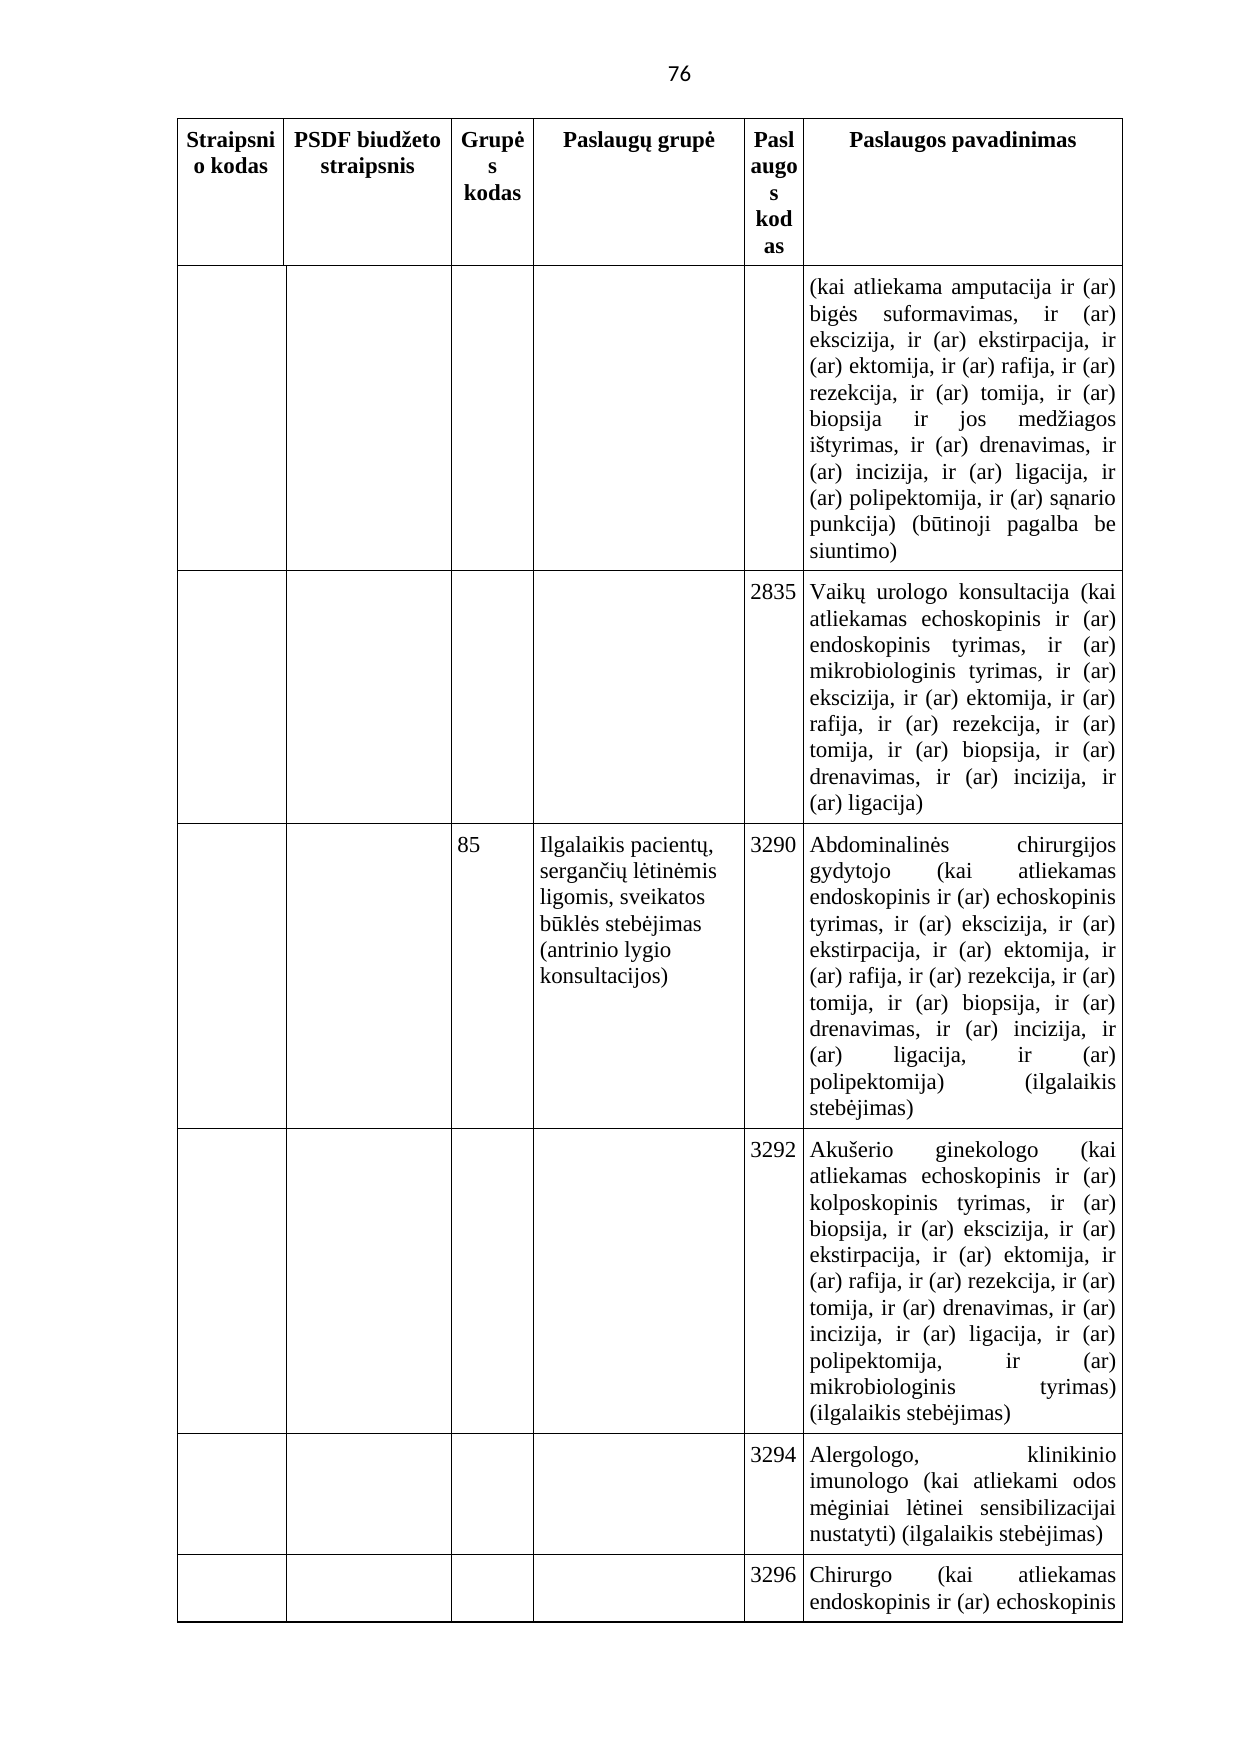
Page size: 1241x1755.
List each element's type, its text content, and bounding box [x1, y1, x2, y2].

table_cell [452, 1434, 533, 1553]
table_cell [287, 571, 451, 823]
table_cell [287, 824, 451, 1128]
table_cell [534, 571, 744, 823]
table_header PSDF biudžeto straipsnis [284, 119, 451, 265]
table_cell 3292 [745, 1129, 803, 1433]
table_header Straipsnio kodas [178, 119, 283, 265]
table_cell [452, 1129, 533, 1433]
table_cell 85 [452, 824, 533, 1128]
table_cell (kai atliekama amputacija ir (ar) bigės suformavimas, ir (ar) ekscizija, ir (ar) ekstirpacija, ir (ar) ektomija, ir (ar) rafija, ir (ar) rezekcija, ir (ar) tomija, ir (ar) biopsija ir jos medžiagos ištyrimas, ir (ar) drenavimas, ir (ar) incizija, ir (ar) ligacija, ir (ar) polipektomija, ir (ar) sąnario punkcija) (būtinoji pagalba be siuntimo) [804, 266, 1122, 570]
table_cell 2835 [745, 571, 803, 823]
table_cell [178, 1434, 286, 1553]
table_cell Alergologo, klinikinio imunologo (kai atliekami odos mėginiai lėtinei sensibilizacijai nustatyti) (ilgalaikis stebėjimas) [804, 1434, 1122, 1553]
table_cell Akušerio ginekologo (kai atliekamas echoskopinis ir (ar) kolposkopinis tyrimas, ir (ar) biopsija, ir (ar) ekscizija, ir (ar) ekstirpacija, ir (ar) ektomija, ir (ar) rafija, ir (ar) rezekcija, ir (ar) tomija, ir (ar) drenavimas, ir (ar) incizija, ir (ar) ligacija, ir (ar) polipektomija, ir (ar) mikrobiologinis tyrimas) (ilgalaikis stebėjimas) [804, 1129, 1122, 1433]
table_header Paslaugų grupė [534, 119, 744, 265]
table_cell Chirurgo (kai atliekamas endoskopinis ir (ar) echoskopinis [804, 1555, 1122, 1621]
table_cell [178, 1129, 286, 1433]
table_cell [534, 1555, 744, 1621]
table_cell [287, 1555, 451, 1621]
table_cell Ilgalaikis pacientų, sergančių lėtinėmis ligomis, sveikatos būklės stebėjimas (antrinio lygio konsultacijos) [534, 824, 744, 1128]
table_cell [534, 1434, 744, 1553]
table_cell [287, 1434, 451, 1553]
table_cell [745, 266, 803, 570]
table_cell [287, 266, 451, 570]
table_cell [178, 824, 286, 1128]
table_cell [178, 1555, 286, 1621]
table_cell 3296 [745, 1555, 803, 1621]
table_cell [534, 266, 744, 570]
table_cell [452, 1555, 533, 1621]
table_cell [452, 266, 533, 570]
table_cell Abdominalinės chirurgijos gydytojo (kai atliekamas endoskopinis ir (ar) echoskopinis tyrimas, ir (ar) ekscizija, ir (ar) ekstirpacija, ir (ar) ektomija, ir (ar) rafija, ir (ar) rezekcija, ir (ar) tomija, ir (ar) biopsija, ir (ar) drenavimas, ir (ar) incizija, ir (ar) ligacija, ir (ar) polipektomija) (ilgalaikis stebėjimas) [804, 824, 1122, 1128]
table_cell 3294 [745, 1434, 803, 1553]
table_cell [534, 1129, 744, 1433]
table_header Paslaugos pavadinimas [804, 119, 1122, 265]
table_cell 3290 [745, 824, 803, 1128]
table_cell Vaikų urologo konsultacija (kai atliekamas echoskopinis ir (ar) endoskopinis tyrimas, ir (ar) mikrobiologinis tyrimas, ir (ar) ekscizija, ir (ar) ektomija, ir (ar) rafija, ir (ar) rezekcija, ir (ar) tomija, ir (ar) biopsija, ir (ar) drenavimas, ir (ar) incizija, ir (ar) ligacija) [804, 571, 1122, 823]
table_header Grupės kodas [452, 119, 533, 265]
table_cell [452, 571, 533, 823]
table_cell [178, 266, 286, 570]
table_cell [178, 571, 286, 823]
table_header Paslaugos kodas [745, 119, 803, 265]
table_cell [287, 1129, 451, 1433]
